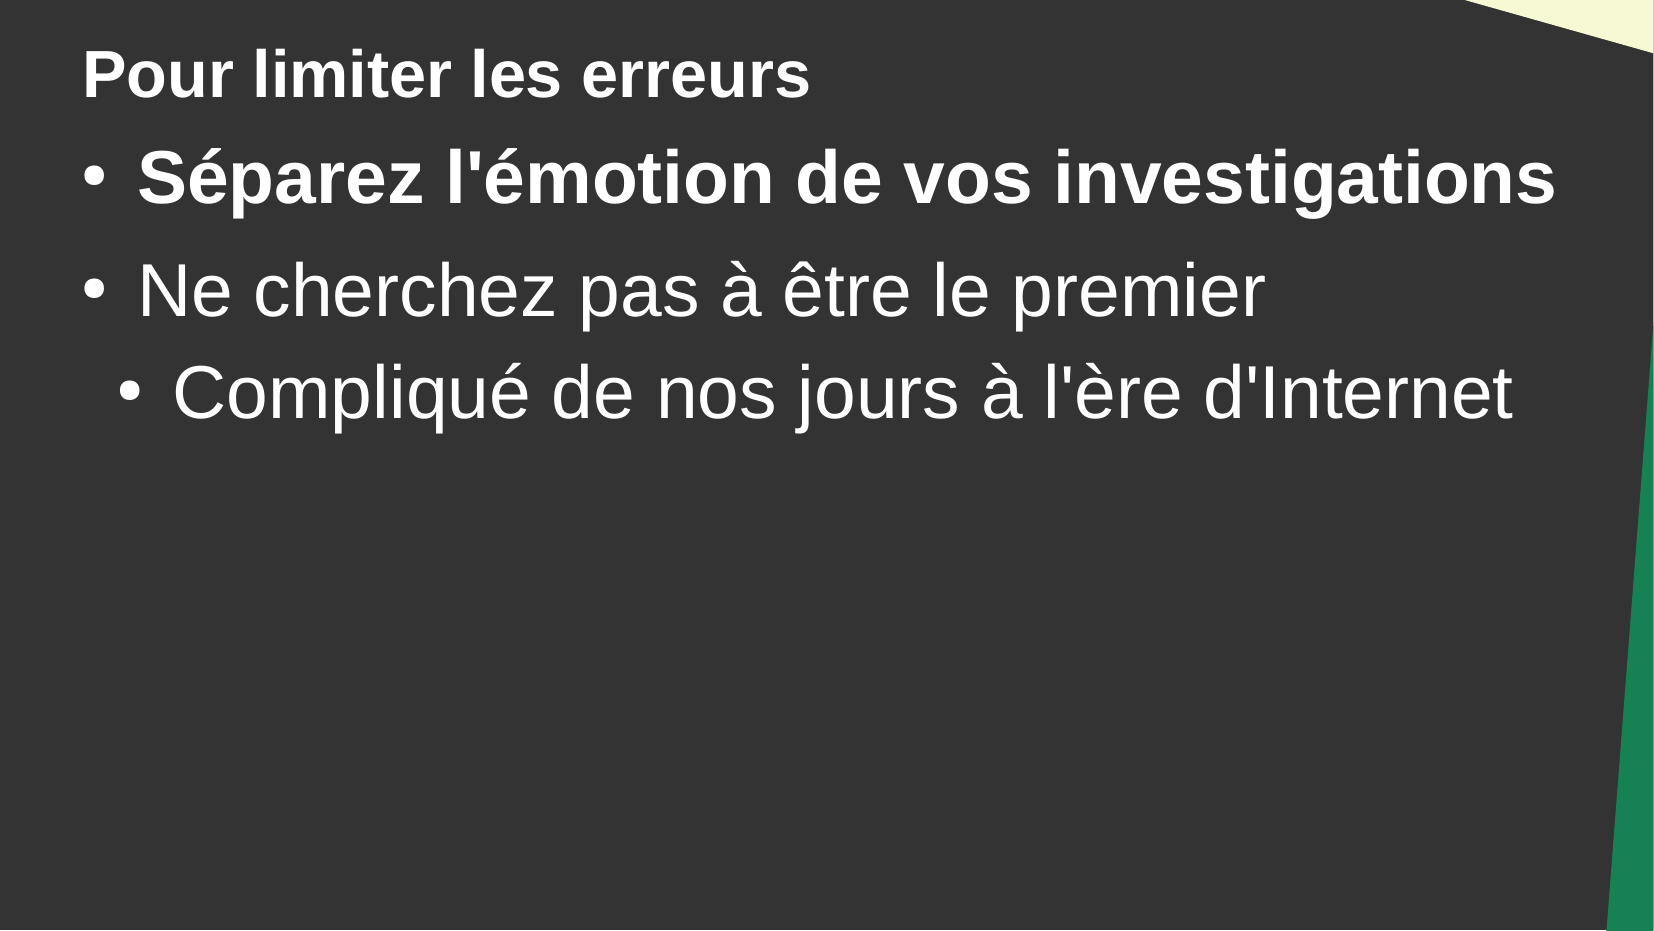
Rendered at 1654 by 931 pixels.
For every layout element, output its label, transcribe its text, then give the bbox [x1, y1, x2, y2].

title Pour limiter les erreurs [82, 37, 1571, 122]
text_box [1464, 0, 1654, 54]
text_box [1606, 316, 1654, 931]
list Séparez l'émotion de vos investigations Ne cherchez pas à être le premier Compliqué de nos jours à l'ère d'Internet [80, 135, 1619, 762]
